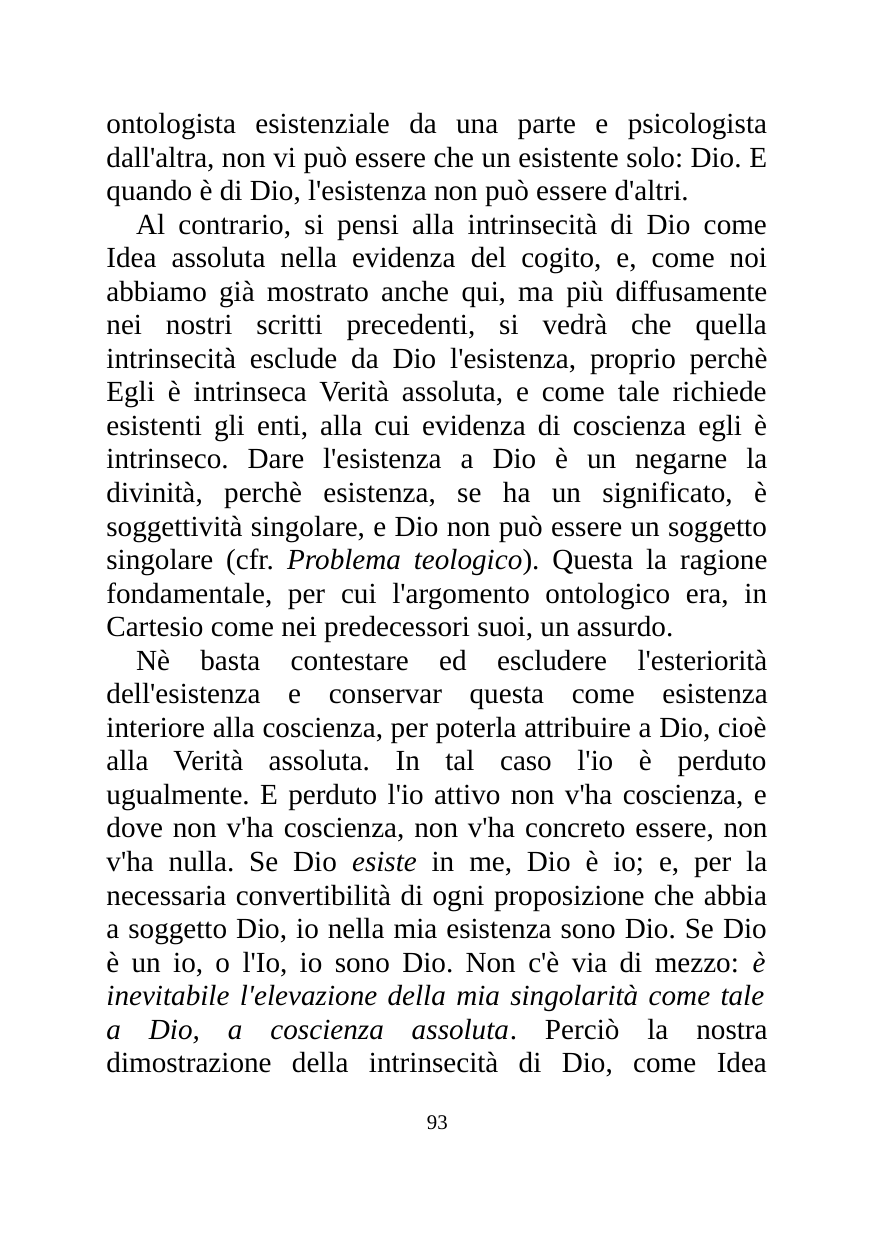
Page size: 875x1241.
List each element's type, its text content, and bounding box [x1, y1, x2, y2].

text Al contrario, si pensi alla intrinsecità di Dio come Idea assoluta nella evidenza del cogito, e, come noi abbiamo già mostrato anche qui, ma più diffusamente nei nostri scritti precedenti, si vedrà che quella intrinsecità esclude da Dio l'esistenza, proprio perchè Egli è intrinseca Verità assoluta, e come tale richiede esistenti gli enti, alla cui evidenza di coscienza egli è intrinseco. Dare l'esistenza a Dio è un negarne la divinità, perchè esistenza, se ha un significato, è soggettività singolare, e Dio non può essere un soggetto singolare (cfr. Problema teologico). Questa la ragione fondamentale, per cui l'argomento ontologico era, in Cartesio come nei predecessori suoi, un assurdo. [106, 207, 768, 643]
text ontologista esistenziale da una parte e psicologista dall'altra, non vi può essere che un esistente solo: Dio. E quando è di Dio, l'esistenza non può essere d'altri. [106, 106, 768, 207]
text Nè basta contestare ed escludere l'esteriorità dell'esistenza e conservar questa come esistenza interiore alla coscienza, per poterla attribuire a Dio, cioè alla Verità assoluta. In tal caso l'io è perduto ugualmente. E perduto l'io attivo non v'ha coscienza, e dove non v'ha coscienza, non v'ha concreto essere, non v'ha nulla. Se Dio esiste in me, Dio è io; e, per la necessaria convertibilità di ogni proposizione che abbia a soggetto Dio, io nella mia esistenza sono Dio. Se Dio è un io, o l'Io, io sono Dio. Non c'è via di mezzo: è inevitabile l'elevazione della mia singolarità come tale a Dio, a coscienza assoluta. Perciò la nostra dimostrazione della intrinsecità di Dio, come Idea [106, 643, 768, 1079]
